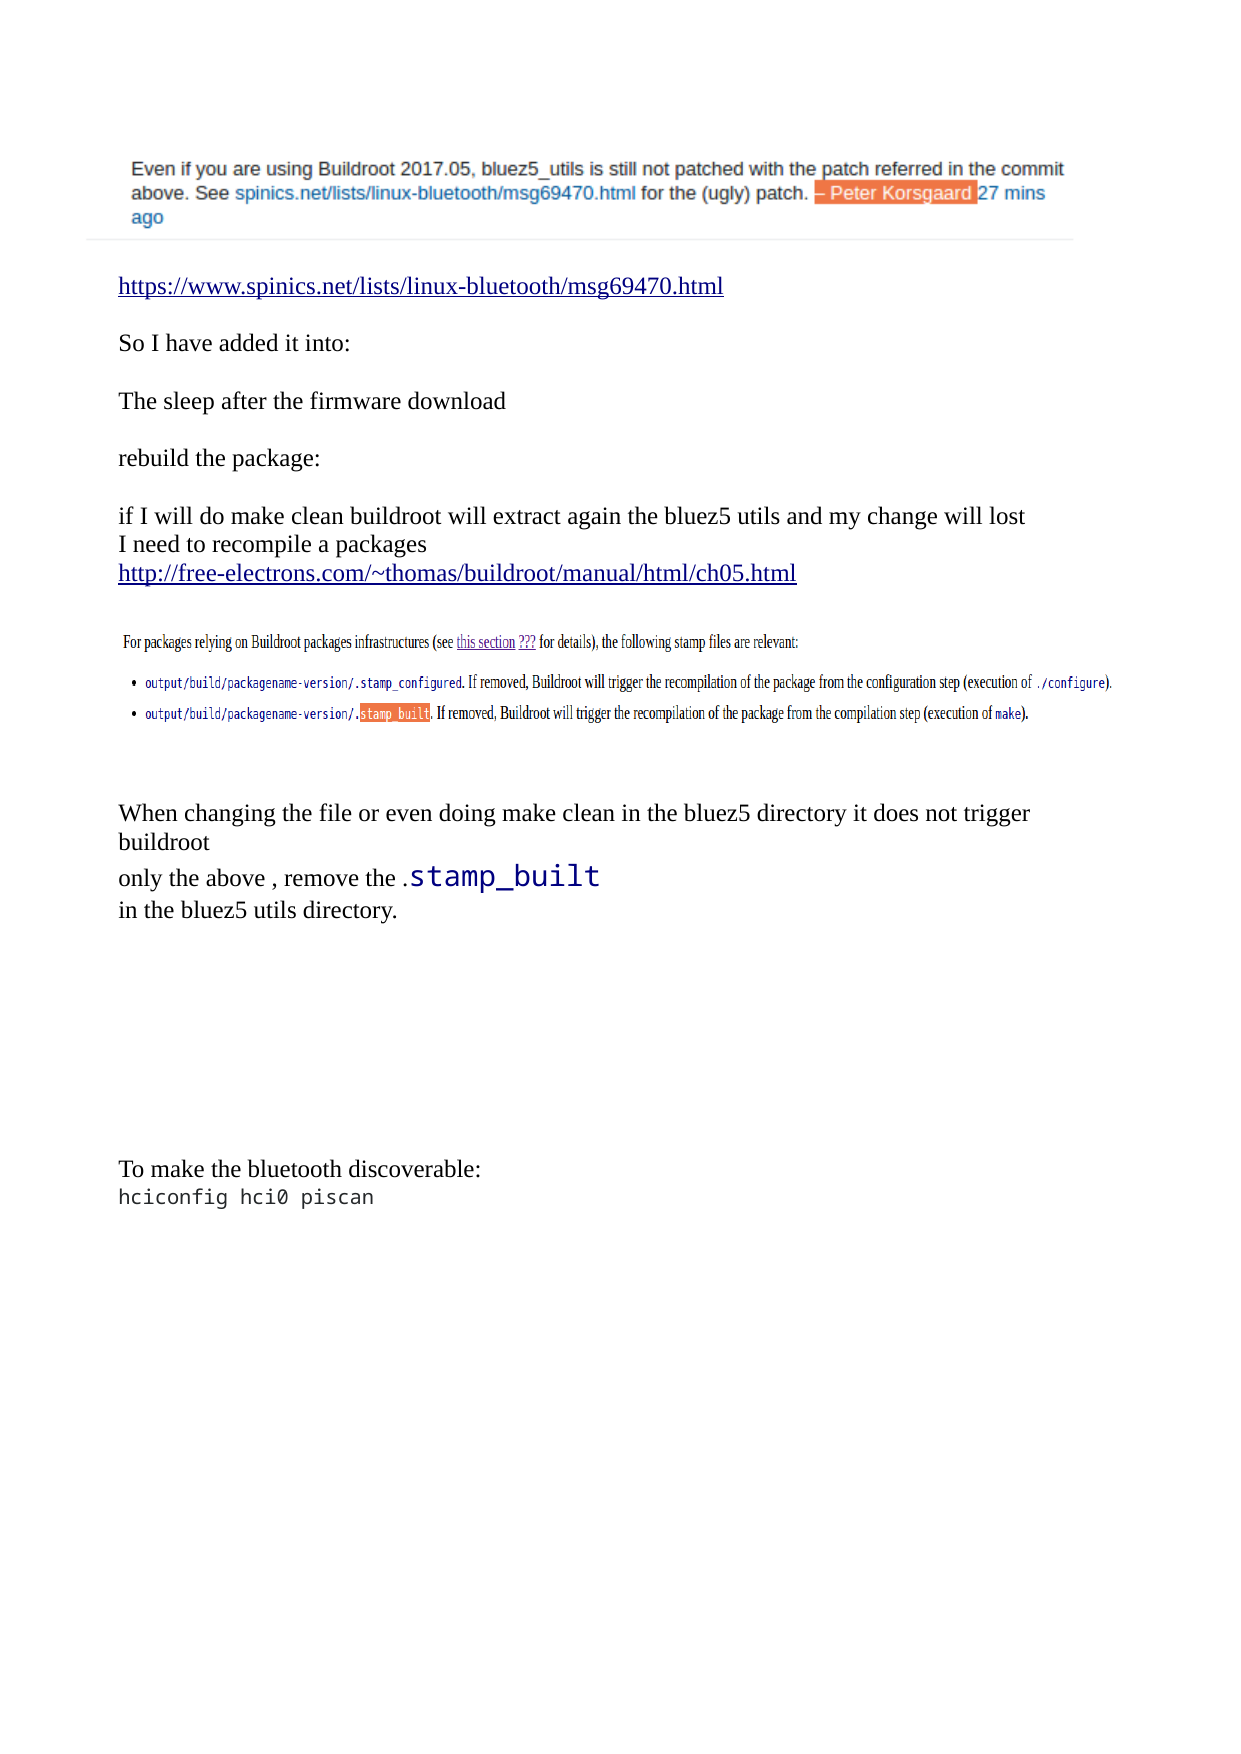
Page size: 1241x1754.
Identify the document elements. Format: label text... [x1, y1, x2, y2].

text I need to recompile a packages [118, 529, 1122, 558]
text The sleep after the firmware download [118, 386, 1122, 414]
text only the above , remove the .stamp_built [118, 856, 1122, 895]
text So I have added it into: [118, 328, 1122, 357]
picture [82, 151, 1087, 242]
text hciconfig hci0 piscan [118, 1183, 1122, 1211]
text To make the bluetooth discoverable: [118, 1154, 1122, 1183]
text rebuild the package: [118, 443, 1122, 472]
text When changing the file or even doing make clean in the bluez5 directory it does not trigger buildroot [118, 798, 1122, 856]
picture [118, 615, 1123, 741]
text in the bluez5 utils directory. [118, 895, 1122, 924]
text http://free-electrons.com/~thomas/buildroot/manual/html/ch05.html [118, 558, 1122, 587]
text if I will do make clean buildroot will extract again the bluez5 utils and my change will lost [118, 501, 1122, 529]
text https://www.spinics.net/lists/linux-bluetooth/msg69470.html [118, 271, 1122, 299]
